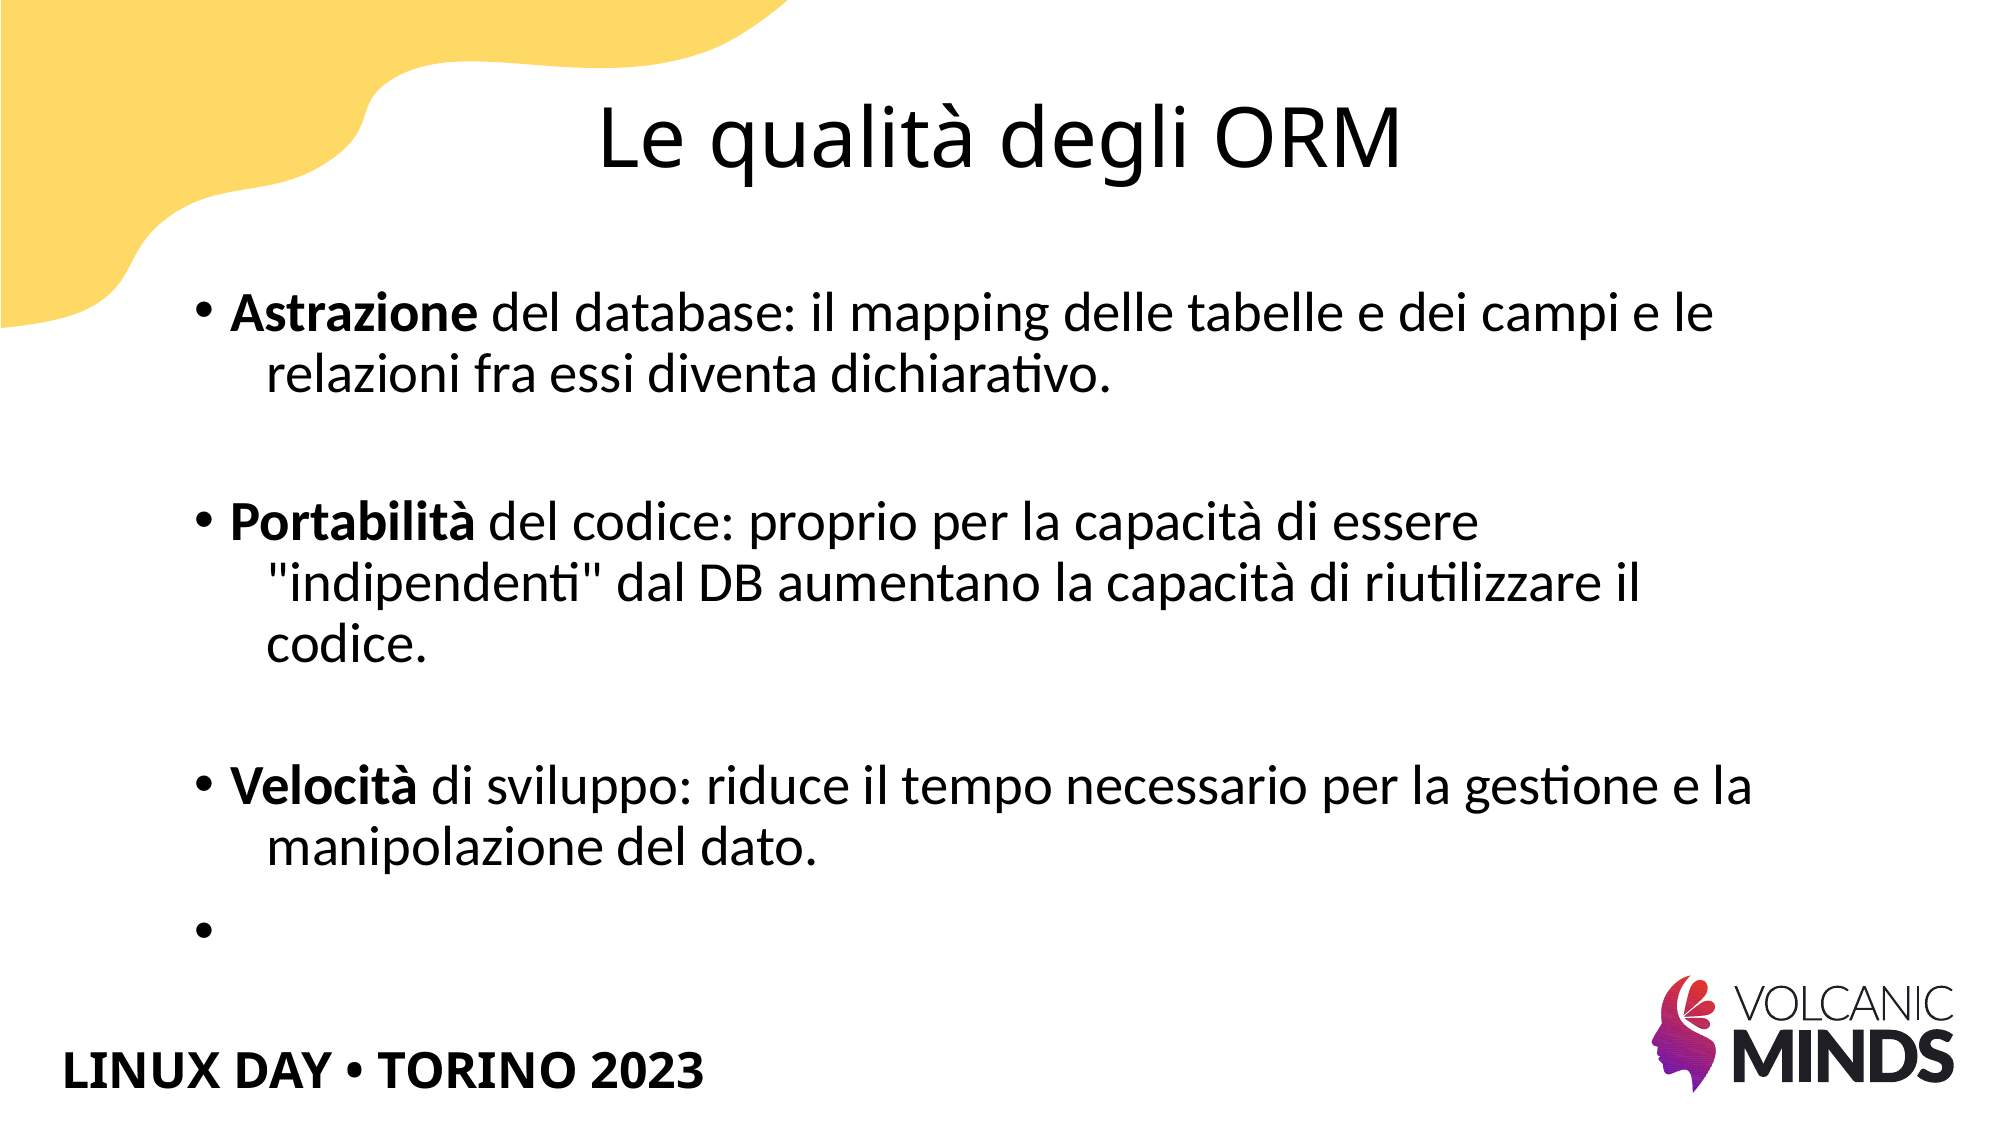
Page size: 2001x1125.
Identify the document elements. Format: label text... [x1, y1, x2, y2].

title Le qualità degli ORM [138, 32, 1864, 250]
list Astrazione del database: il mapping delle tabelle e dei campi e le relazioni fra essi diventa dichiarativo. Portabilità del codice: proprio per la capacità di essere "indipendenti" dal DB aumentano la capacità di riutilizzare il codice. Velocità di sviluppo: riduce il tempo necessario per la gestione e la manipolazione del dato. [179, 274, 1823, 891]
text_box LINUX DAY • TORINO 2023 [46, 961, 1547, 1107]
picture [1651, 975, 1955, 1093]
picture [0, 0, 906, 631]
